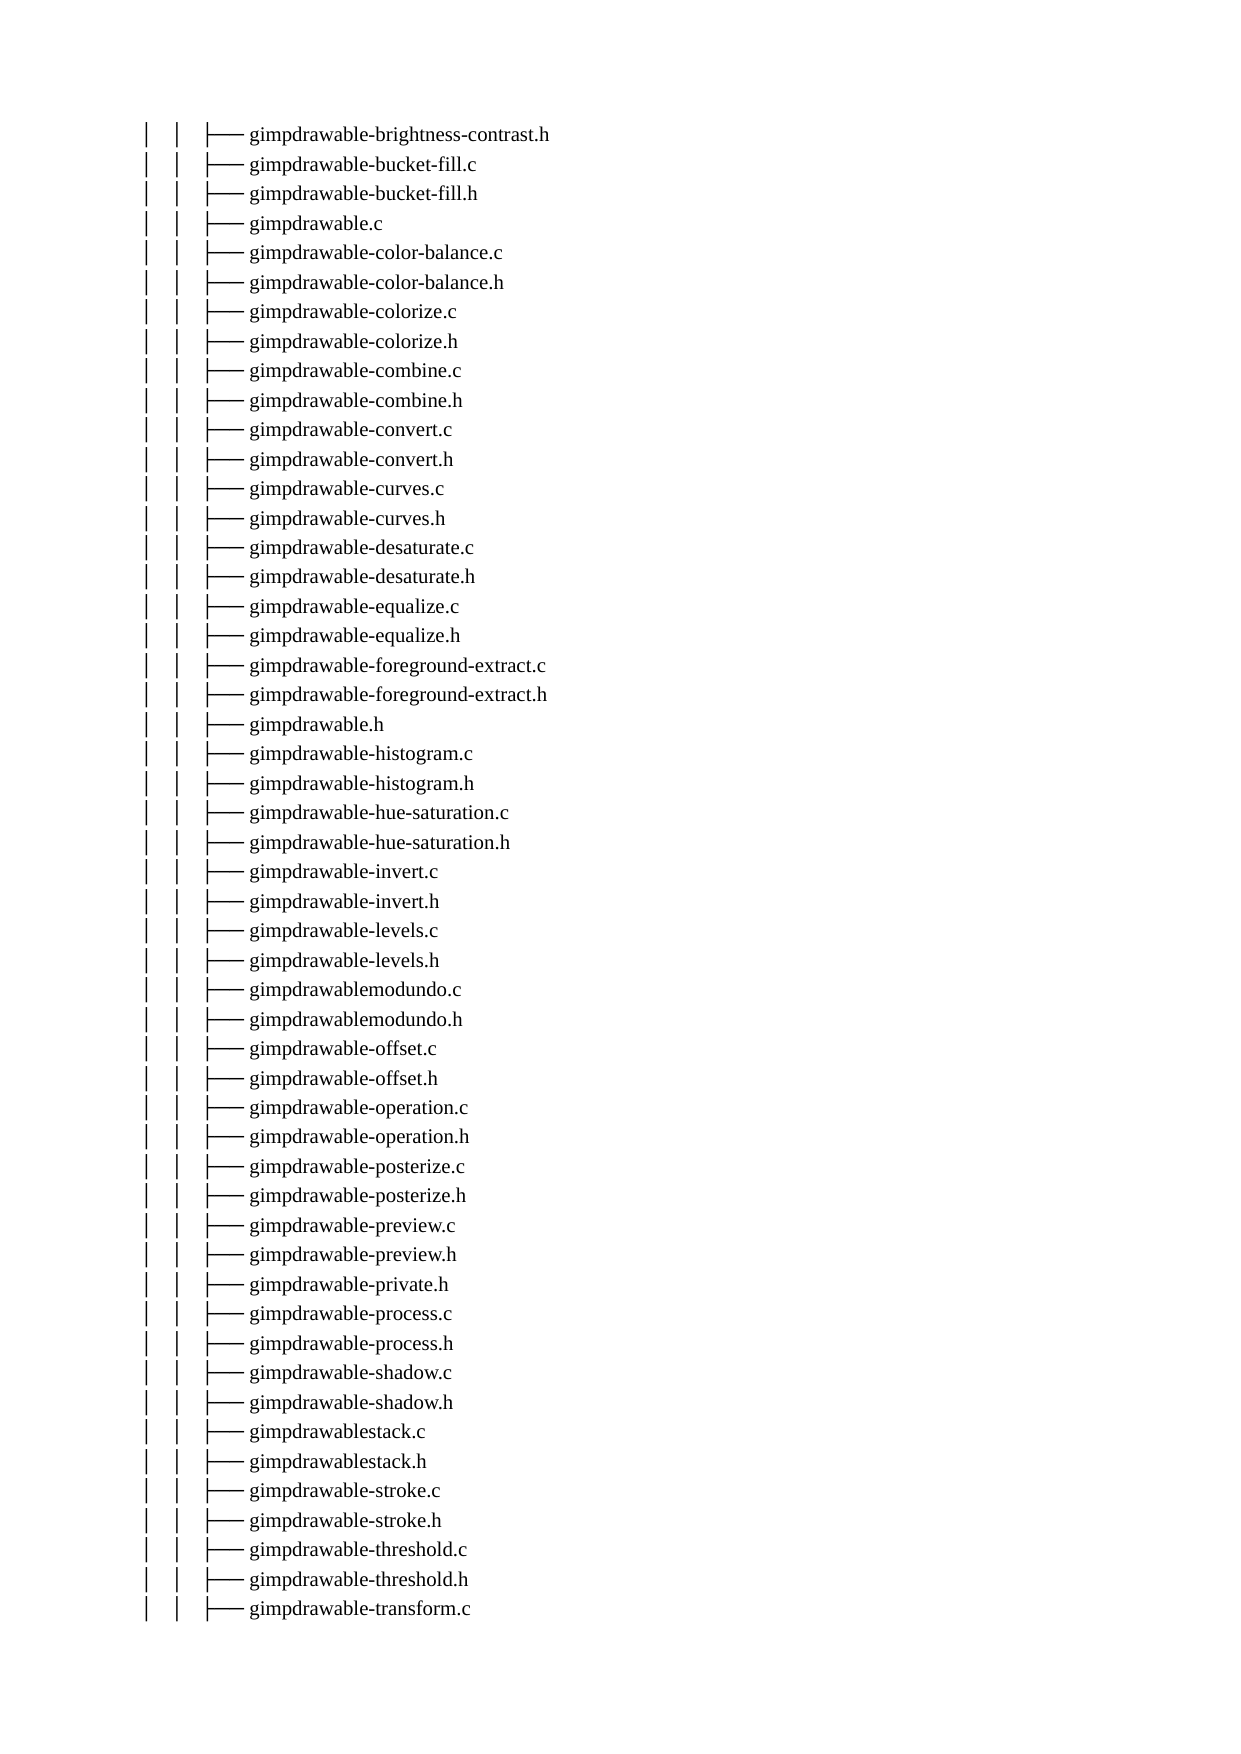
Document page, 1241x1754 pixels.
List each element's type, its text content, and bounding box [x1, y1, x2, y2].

text │ │ ├── gimpdrawable-hue-saturation.h [118, 826, 1122, 855]
text │ │ ├── gimpdrawable-invert.h [118, 884, 1122, 914]
text │ │ ├── gimpdrawable-color-balance.h [118, 266, 1122, 295]
text │ │ ├── gimpdrawable.c [118, 207, 1122, 236]
text │ │ ├── gimpdrawablestack.c [118, 1415, 1122, 1445]
text │ │ ├── gimpdrawable-colorize.c [118, 295, 1122, 324]
text │ │ ├── gimpdrawable-preview.c [118, 1209, 1122, 1238]
text │ │ ├── gimpdrawable-bucket-fill.h [118, 177, 1122, 207]
text │ │ ├── gimpdrawable-foreground-extract.c [118, 649, 1122, 678]
text │ │ ├── gimpdrawablemodundo.h [118, 1002, 1122, 1032]
text │ │ ├── gimpdrawable-convert.c [118, 413, 1122, 442]
text │ │ ├── gimpdrawable-histogram.c [118, 737, 1122, 767]
text │ │ ├── gimpdrawable-stroke.h [118, 1504, 1122, 1533]
text │ │ ├── gimpdrawable-combine.h [118, 383, 1122, 413]
text │ │ ├── gimpdrawablestack.h [118, 1445, 1122, 1474]
text │ │ ├── gimpdrawable-foreground-extract.h [118, 678, 1122, 708]
text │ │ ├── gimpdrawable-operation.c [118, 1091, 1122, 1120]
text │ │ ├── gimpdrawable-stroke.c [118, 1474, 1122, 1504]
text │ │ ├── gimpdrawable-levels.c [118, 914, 1122, 943]
text │ │ ├── gimpdrawable-transform.c [118, 1592, 1122, 1622]
text │ │ ├── gimpdrawable-combine.c [118, 354, 1122, 383]
text │ │ ├── gimpdrawable-preview.h [118, 1238, 1122, 1268]
text │ │ ├── gimpdrawable-shadow.h [118, 1386, 1122, 1415]
text │ │ ├── gimpdrawable-shadow.c [118, 1356, 1122, 1386]
text │ │ ├── gimpdrawable-threshold.c [118, 1533, 1122, 1563]
text │ │ ├── gimpdrawable-operation.h [118, 1120, 1122, 1150]
text │ │ ├── gimpdrawable-offset.c [118, 1032, 1122, 1061]
text │ │ ├── gimpdrawable-colorize.h [118, 324, 1122, 354]
text │ │ ├── gimpdrawable-desaturate.h [118, 560, 1122, 590]
text │ │ ├── gimpdrawable-levels.h [118, 943, 1122, 973]
text │ │ ├── gimpdrawable-bucket-fill.c [118, 148, 1122, 177]
text │ │ ├── gimpdrawable-brightness-contrast.h [118, 118, 1122, 148]
text │ │ ├── gimpdrawable-curves.c [118, 472, 1122, 501]
text │ │ ├── gimpdrawable-equalize.c [118, 590, 1122, 619]
text │ │ ├── gimpdrawable-invert.c [118, 855, 1122, 884]
text │ │ ├── gimpdrawable-color-balance.c [118, 236, 1122, 266]
text │ │ ├── gimpdrawable-posterize.c [118, 1150, 1122, 1179]
text │ │ ├── gimpdrawable-private.h [118, 1268, 1122, 1297]
text │ │ ├── gimpdrawable-convert.h [118, 442, 1122, 472]
text │ │ ├── gimpdrawablemodundo.c [118, 973, 1122, 1002]
text │ │ ├── gimpdrawable-threshold.h [118, 1563, 1122, 1592]
text │ │ ├── gimpdrawable-equalize.h [118, 619, 1122, 649]
text │ │ ├── gimpdrawable-histogram.h [118, 767, 1122, 796]
text │ │ ├── gimpdrawable-process.h [118, 1327, 1122, 1356]
text │ │ ├── gimpdrawable-offset.h [118, 1061, 1122, 1091]
text │ │ ├── gimpdrawable-desaturate.c [118, 531, 1122, 560]
text │ │ ├── gimpdrawable.h [118, 708, 1122, 737]
text │ │ ├── gimpdrawable-hue-saturation.c [118, 796, 1122, 826]
text │ │ ├── gimpdrawable-curves.h [118, 501, 1122, 531]
text │ │ ├── gimpdrawable-posterize.h [118, 1179, 1122, 1209]
text │ │ ├── gimpdrawable-process.c [118, 1297, 1122, 1327]
